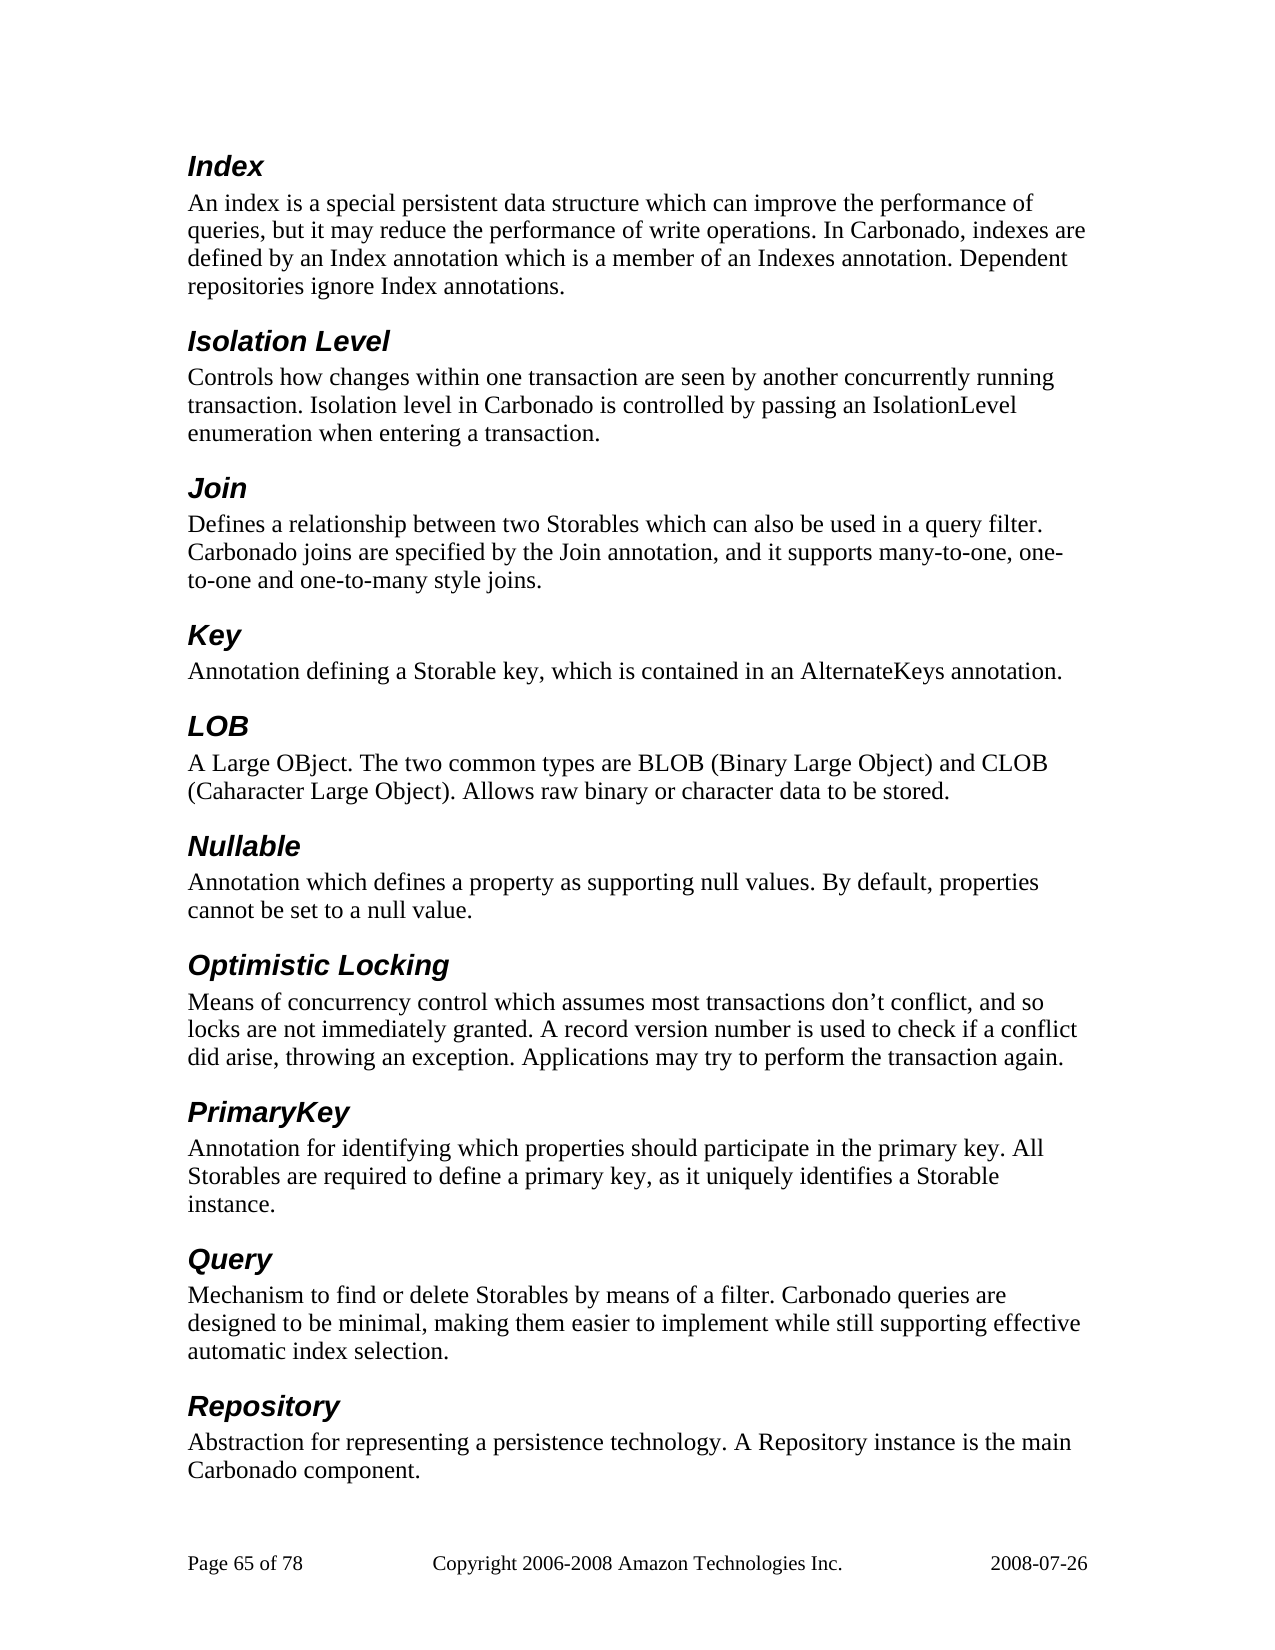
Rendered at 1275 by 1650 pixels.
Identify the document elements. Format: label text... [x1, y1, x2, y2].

text Mechanism to find or delete Storables by means of a filter. Carbonado queries are designed to be minimal, making them easier to implement while still supporting effective automatic index selection. [187, 1282, 1087, 1365]
text Isolation Level [187, 325, 1087, 357]
text Join [187, 472, 1087, 504]
text PrimaryKey [187, 1096, 1087, 1128]
text Nullable [187, 829, 1087, 862]
text Annotation for identifying which properties should participate in the primary key. All Storables are required to define a primary key, as it uniquely identifies a Storable instance. [187, 1134, 1087, 1218]
text Defines a relationship between two Storables which can also be used in a query filter. Carbonado joins are specified by the Join annotation, and it supports many-to-one, one-to-one and one-to-many style joins. [187, 511, 1087, 594]
text Query [187, 1243, 1087, 1275]
text Annotation which defines a property as supporting null values. By default, properties cannot be set to a null value. [187, 868, 1087, 924]
text Means of concurrency control which assumes most transactions don’t conflict, and so locks are not immediately granted. A record version number is used to check if a conflict did arise, throwing an exception. Applications may try to perform the transaction again. [187, 988, 1087, 1071]
text An index is a special persistent data structure which can improve the performance of queries, but it may reduce the performance of write operations. In Carbonado, indexes are defined by an Index annotation which is a member of an Indexes annotation. Dependent repositories ignore Index annotations. [187, 189, 1087, 300]
text Repository [187, 1390, 1087, 1422]
text Controls how changes within one transaction are seen by another concurrently running transaction. Isolation level in Carbonado is controlled by passing an IsolationLevel enumeration when entering a transaction. [187, 363, 1087, 447]
text Annotation defining a Storable key, which is contained in an AlternateKeys annotation. [187, 657, 1087, 685]
text Index [187, 150, 1087, 183]
text Optimistic Locking [187, 949, 1087, 981]
text Key [187, 619, 1087, 651]
text Abstraction for representing a persistence technology. A Repository instance is the main Carbonado component. [187, 1428, 1087, 1484]
text LOB [187, 710, 1087, 743]
text A Large OBject. The two common types are BLOB (Binary Large Object) and CLOB (Caharacter Large Object). Allows raw binary or character data to be stored. [187, 749, 1087, 804]
